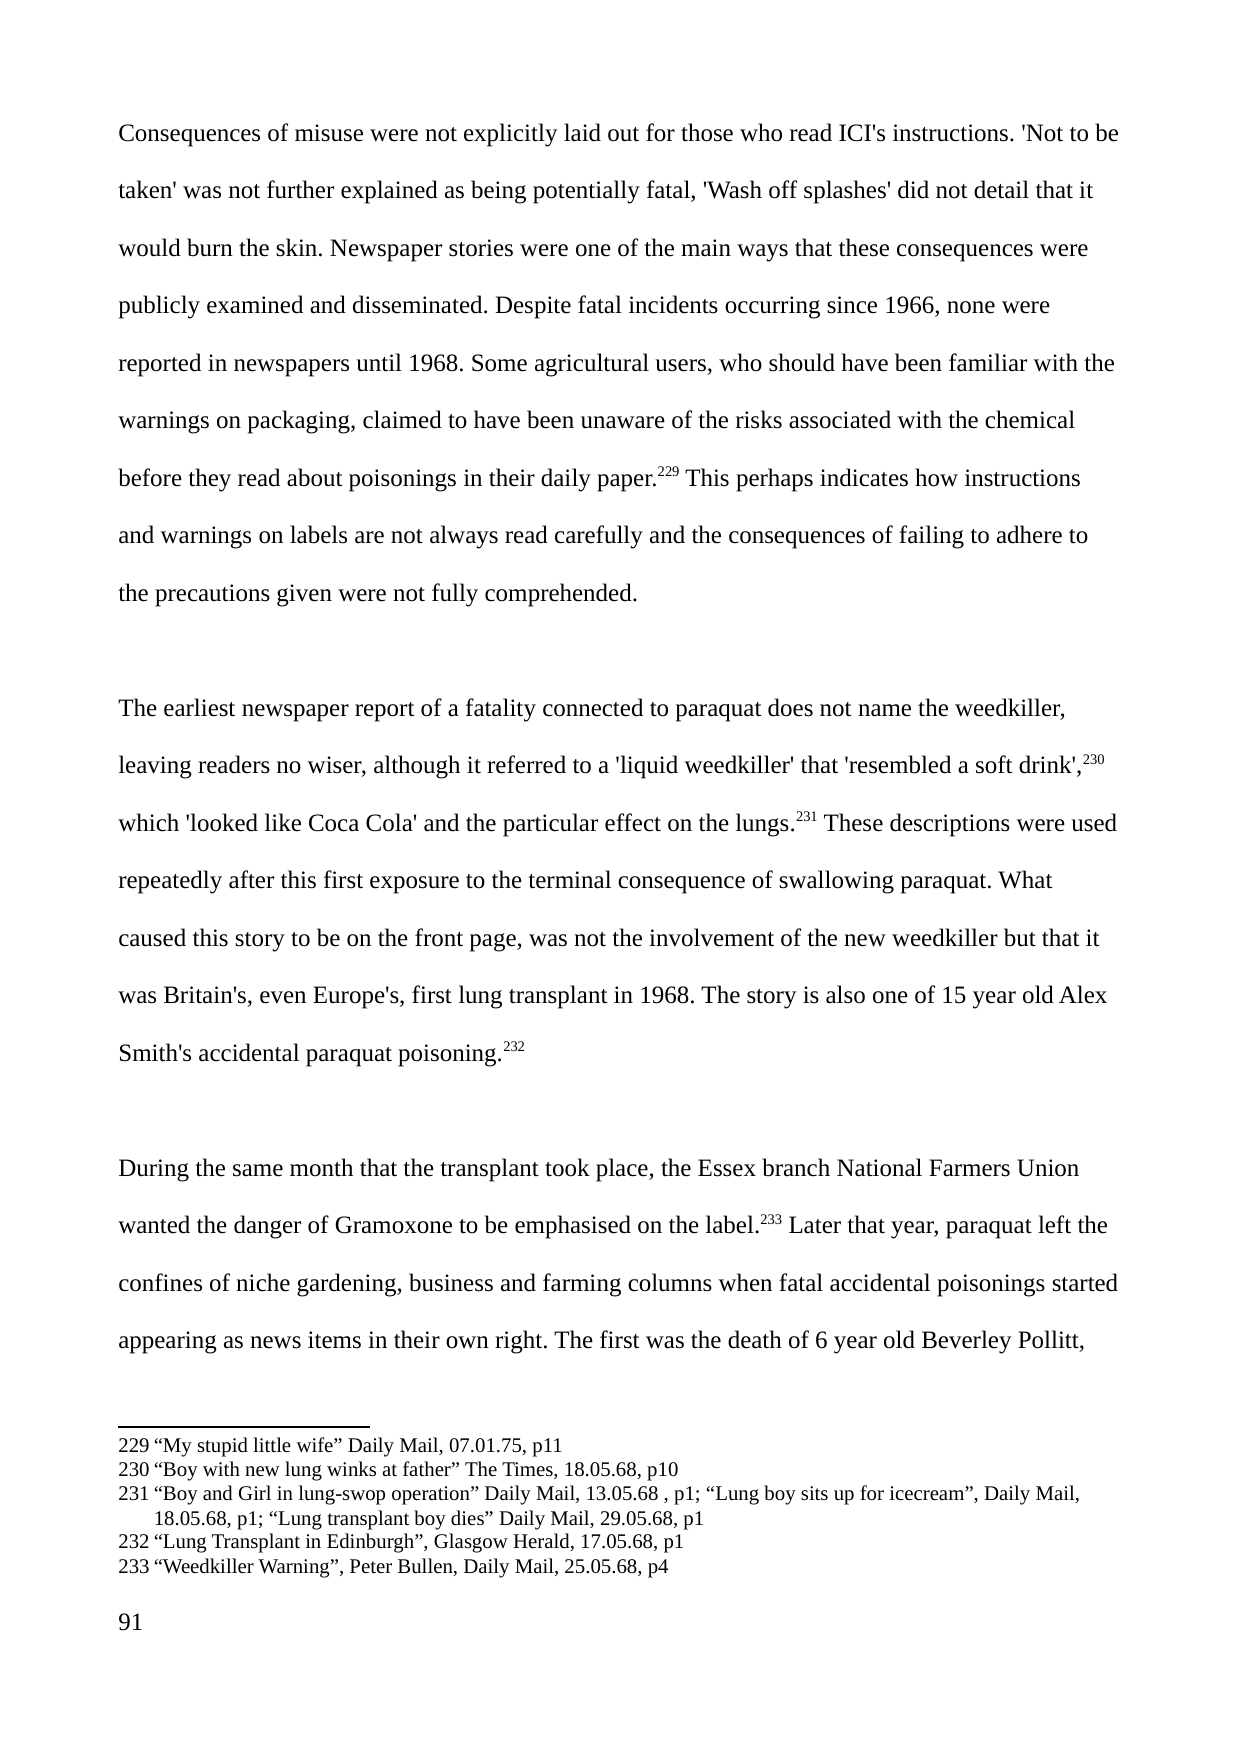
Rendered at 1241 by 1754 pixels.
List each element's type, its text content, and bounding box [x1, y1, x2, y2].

text “My stupid little wife” Daily Mail, 07.01.75, p11 [118, 1433, 1122, 1457]
text “Boy and Girl in lung-swop operation” Daily Mail, 13.05.68 , p1; “Lung boy sits up for icecream”, Daily Mail, 18.05.68, p1; “Lung transplant boy dies” Daily Mail, 29.05.68, p1 [118, 1481, 1122, 1529]
text “Boy with new lung winks at father” The Times, 18.05.68, p10 [118, 1457, 1122, 1481]
text Consequences of misuse were not explicitly laid out for those who read ICI's instructions. 'Not to be taken' was not further explained as being potentially fatal, 'Wash off splashes' did not detail that it would burn the skin. Newspaper stories were one of the main ways that these consequences were publicly examined and disseminated. Despite fatal incidents occurring since 1966, none were reported in newspapers until 1968. Some agricultural users, who should have been familiar with the warnings on packaging, claimed to have been unaware of the risks associated with the chemical before they read about poisonings in their daily paper. This perhaps indicates how instructions and warnings on labels are not always read carefully and the consequences of failing to adhere to the precautions given were not fully comprehended. [118, 118, 1122, 607]
text During the same month that the transplant took place, the Essex branch National Farmers Union wanted the danger of Gramoxone to be emphasised on the label. Later that year, paraquat left the confines of niche gardening, business and farming columns when fatal accidental poisonings started appearing as news items in their own right. The first was the death of 6 year old Beverley Pollitt, [118, 1153, 1122, 1354]
text The earliest newspaper report of a fatality connected to paraquat does not name the weedkiller, leaving readers no wiser, although it referred to a 'liquid weedkiller' that 'resembled a soft drink', which 'looked like Coca Cola' and the particular effect on the lungs. These descriptions were used repeatedly after this first exposure to the terminal consequence of swallowing paraquat. What caused this story to be on the front page, was not the involvement of the new weedkiller but that it was Britain's, even Europe's, first lung transplant in 1968. The story is also one of 15 year old Alex Smith's accidental paraquat poisoning. [118, 693, 1122, 1067]
text “Lung Transplant in Edinburgh”, Glasgow Herald, 17.05.68, p1 [118, 1529, 1122, 1553]
text “Weedkiller Warning”, Peter Bullen, Daily Mail, 25.05.68, p4 [118, 1553, 1122, 1578]
